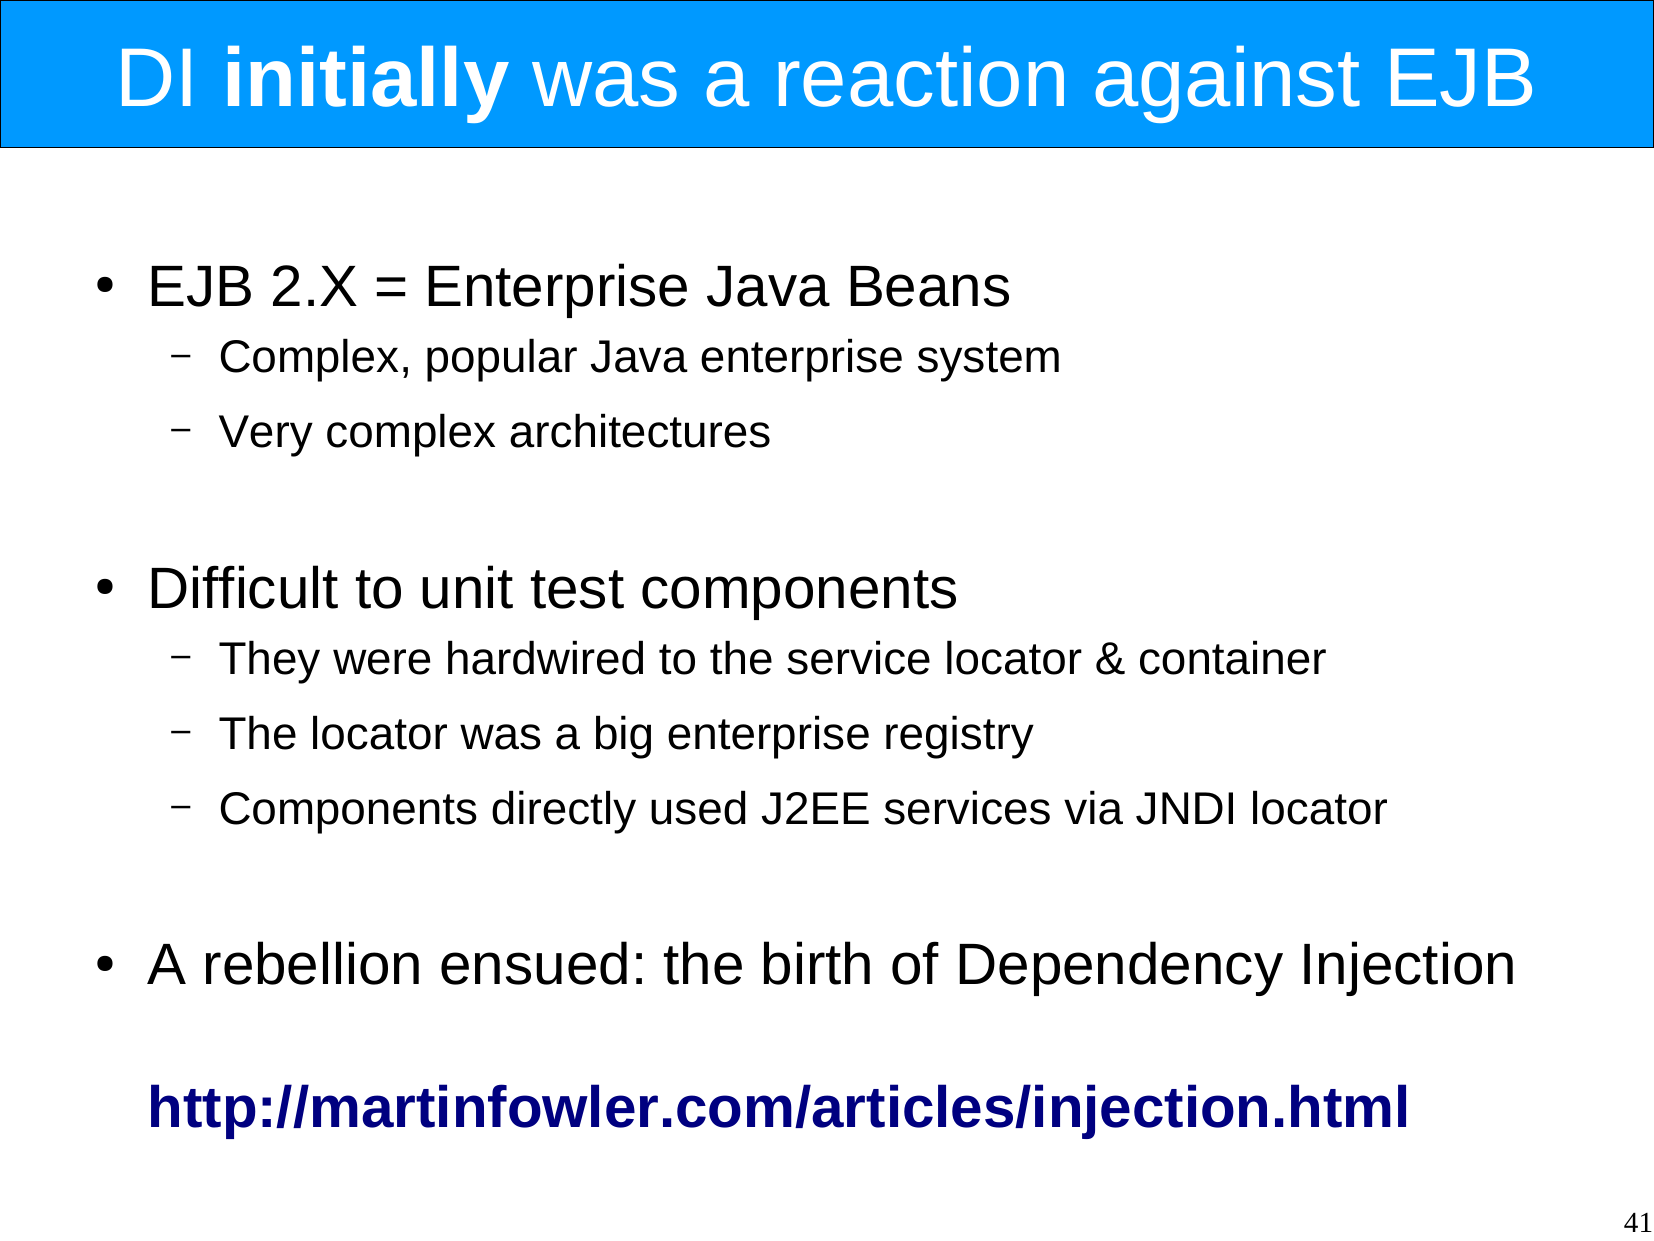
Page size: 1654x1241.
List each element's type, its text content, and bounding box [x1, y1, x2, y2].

list EJB 2.X = Enterprise Java Beans Complex, popular Java enterprise system Very complex architectures Difficult to unit test components They were hardwired to the service locator & container The locator was a big enterprise registry Components directly used J2EE services via JNDI locator A rebellion ensued: the birth of Dependency Injection http://martinfowler.com/articles/injection.html [76, 177, 1565, 1241]
title DI initially was a reaction against EJB [82, 13, 1571, 142]
